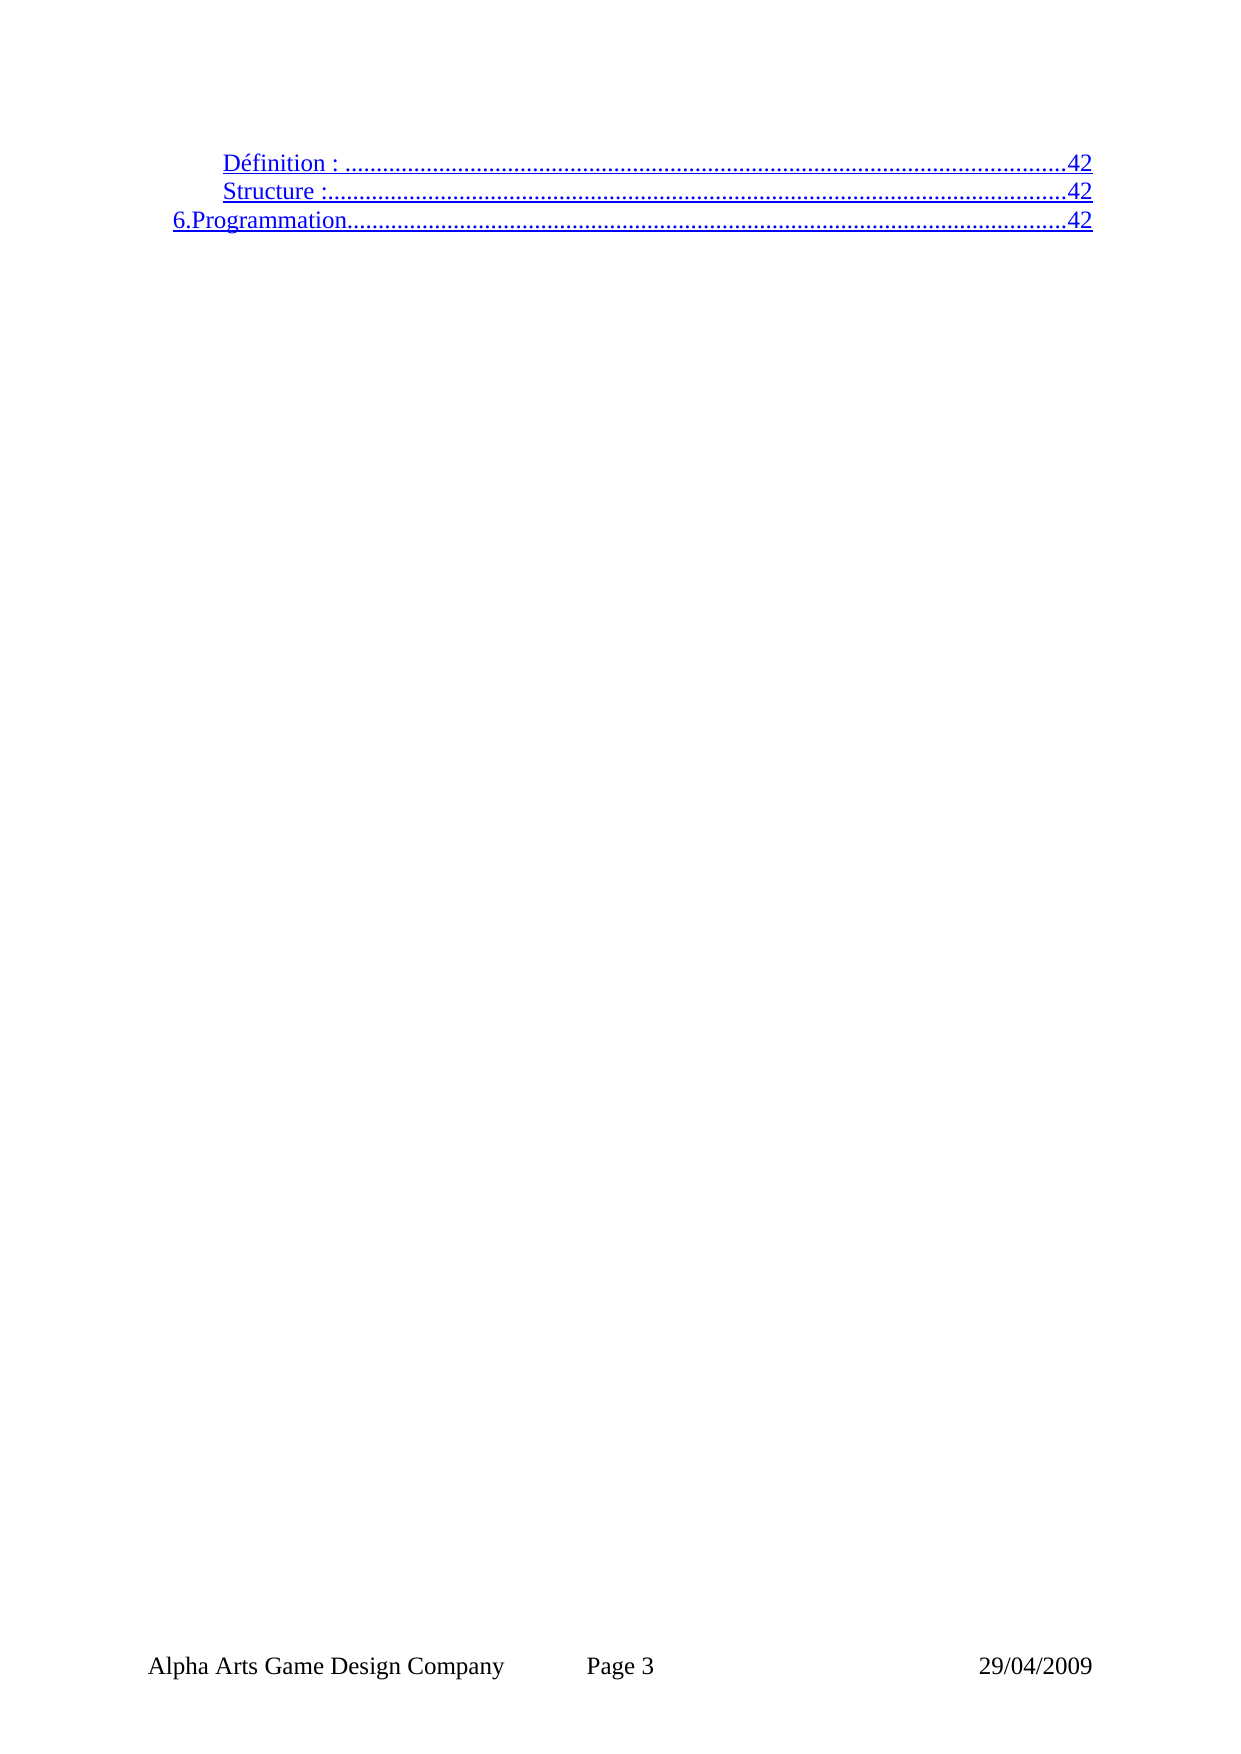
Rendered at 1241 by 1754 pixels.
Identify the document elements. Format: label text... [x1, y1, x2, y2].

text Définition : 42 [223, 148, 1092, 173]
text 6.Programmation 42 [173, 205, 1092, 230]
text Structure : 42 [223, 176, 1092, 201]
